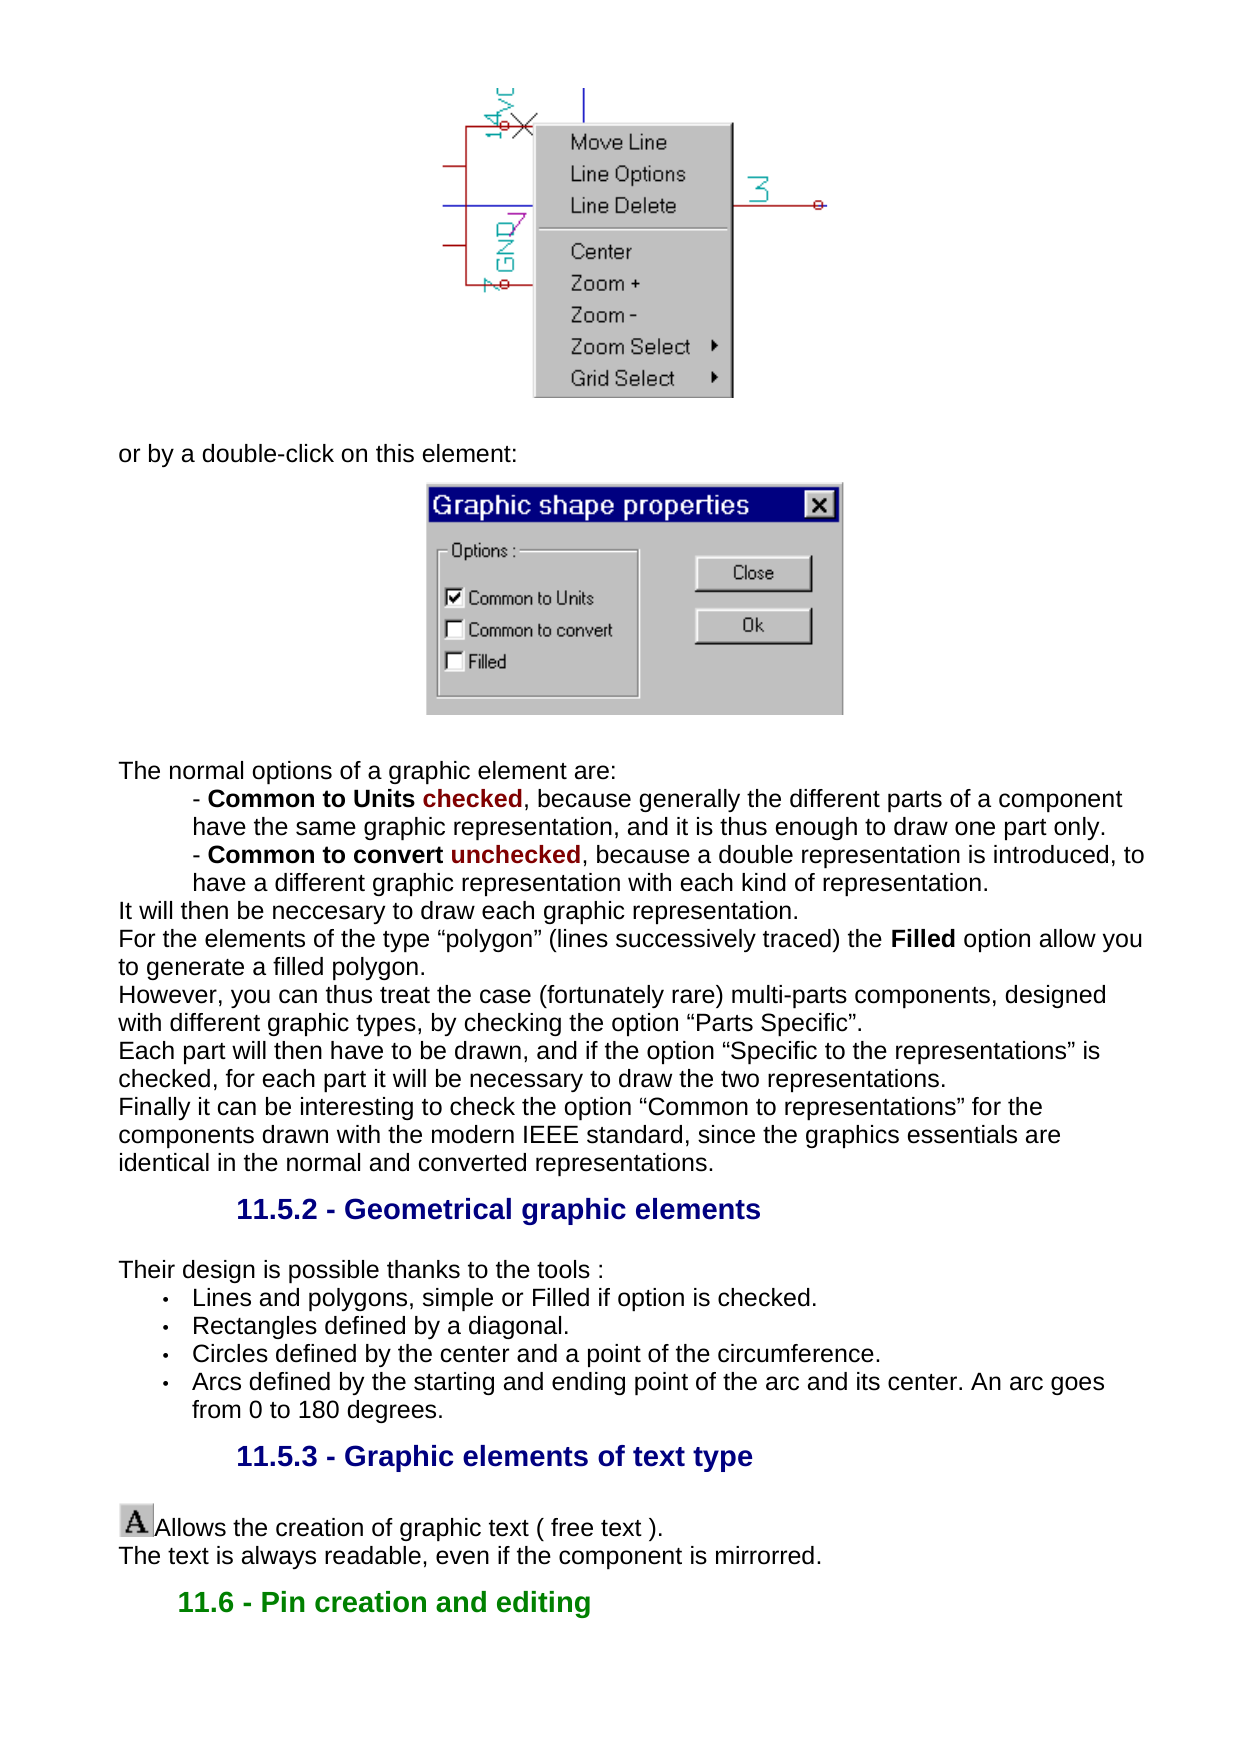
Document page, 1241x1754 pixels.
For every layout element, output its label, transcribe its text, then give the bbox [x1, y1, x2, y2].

text For the elements of the type “polygon” (lines successively traced) the Filled option allow you to generate a filled polygon. [118, 925, 1152, 981]
text The text is always readable, even if the component is mirrorred. [118, 1542, 1152, 1570]
text Finally it can be interesting to check the option “Common to representations” for the components drawn with the modern IEEE standard, since the graphics essentials are identical in the normal and converted representations. [118, 1093, 1152, 1177]
text or by a double-click on this element: [118, 440, 1152, 468]
text - Common to convert unchecked, because a double representation is introduced, to have a different graphic representation with each kind of representation. [192, 841, 1152, 897]
list Lines and polygons, simple or Filled if option is checked. [162, 1283, 1152, 1312]
text - Common to Units checked, because generally the different parts of a component have the same graphic representation, and it is thus enough to draw one part only. [192, 785, 1152, 841]
list Circles defined by the center and a point of the circumference. [162, 1339, 1152, 1368]
text It will then be neccesary to draw each graphic representation. [118, 897, 1152, 925]
text Each part will then have to be drawn, and if the option “Specific to the representations” is checked, for each part it will be necessary to draw the two representations. [118, 1037, 1152, 1093]
subtitle Pin creation and editing [177, 1586, 1152, 1619]
list Arcs defined by the starting and ending point of the arc and its center. An arc goes from 0 to 180 degrees. [162, 1368, 1152, 1424]
list Rectangles defined by a diagonal. [162, 1312, 1152, 1339]
subtitle Geometrical graphic elements [236, 1193, 1152, 1226]
text The normal options of a graphic element are: [118, 757, 1152, 785]
text However, you can thus treat the case (fortunately rare) multi-parts components, designed with different graphic types, by checking the option “Parts Specific”. [118, 981, 1152, 1037]
text Their design is possible thanks to the tools : [118, 1256, 1152, 1283]
text Allows the creation of graphic text ( free text ). [118, 1502, 1152, 1542]
subtitle Graphic elements of text type [236, 1440, 1152, 1473]
